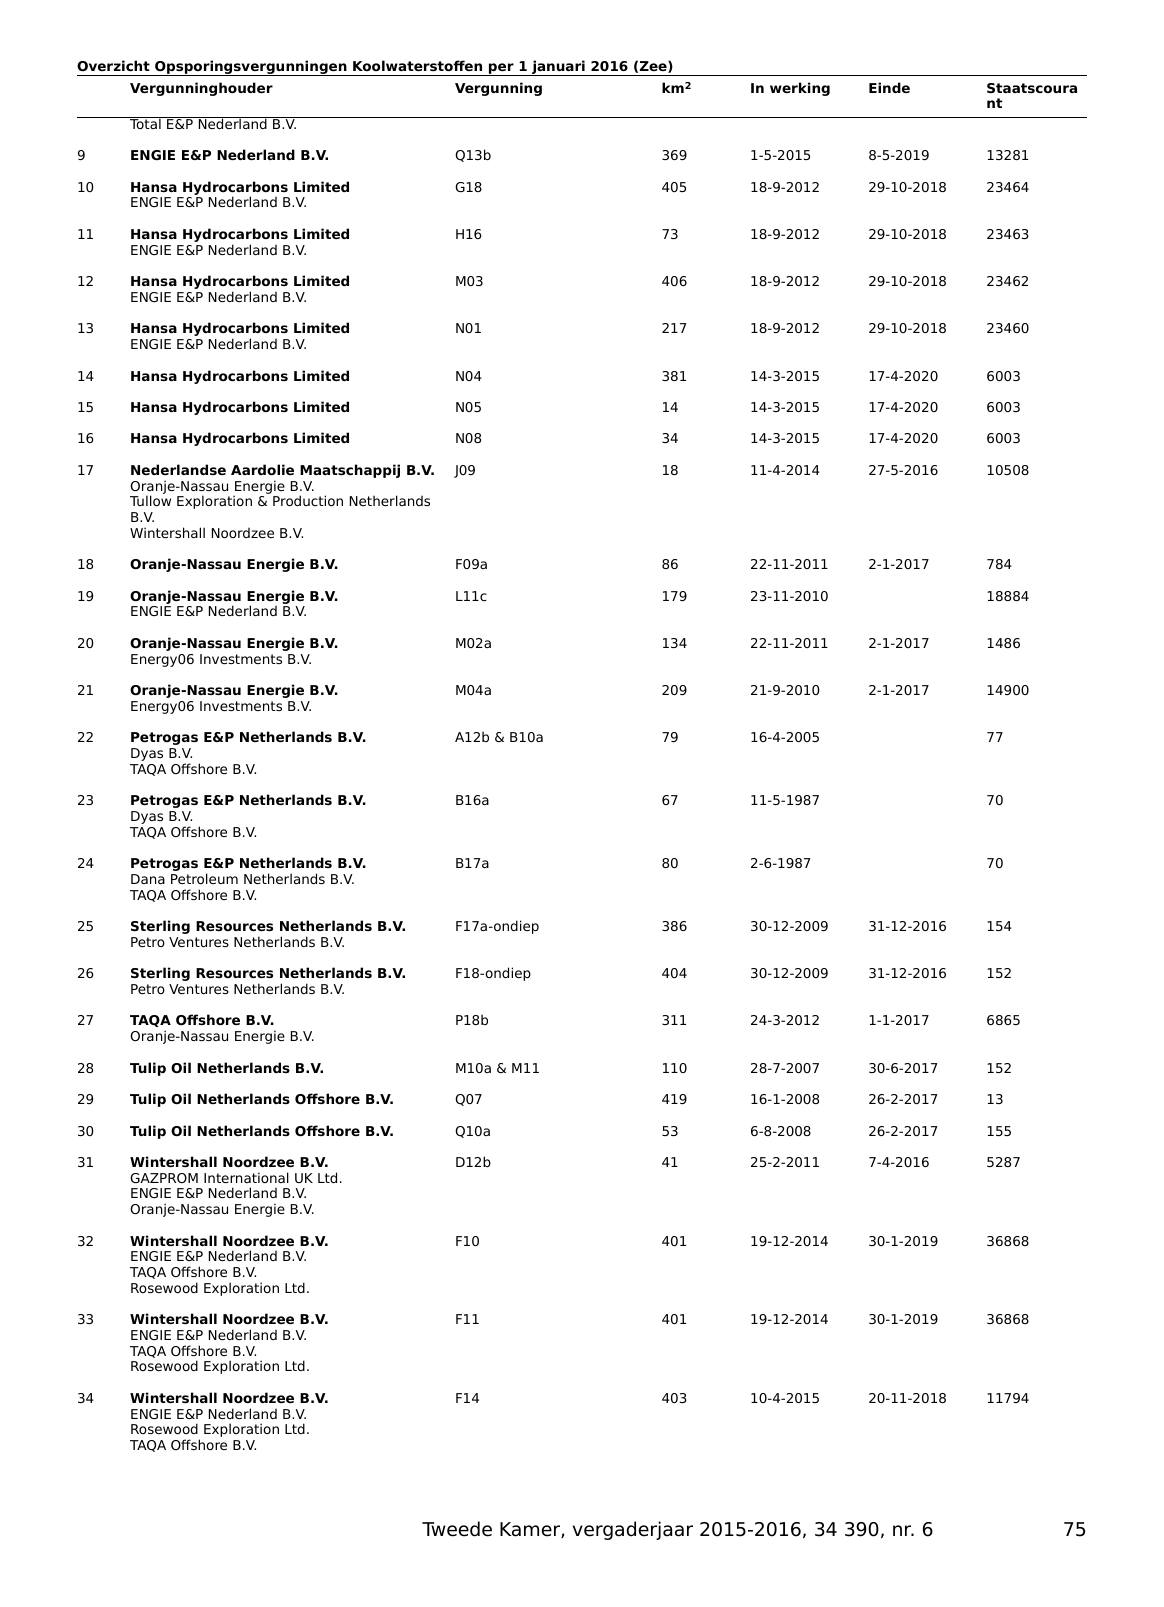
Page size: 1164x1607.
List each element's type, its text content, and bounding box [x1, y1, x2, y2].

table_cell [744, 1171, 862, 1186]
table_cell 23460 [980, 321, 1087, 337]
table_cell [744, 746, 862, 762]
table_cell 17 [77, 463, 124, 478]
table_cell A12b & B10a [449, 730, 655, 746]
table_cell [449, 1265, 655, 1281]
table_cell 28-7-2007 [744, 1060, 862, 1076]
table_cell [862, 1108, 980, 1123]
table_cell 20 [77, 636, 124, 651]
table_cell [449, 950, 655, 966]
table_cell [980, 872, 1087, 887]
table_cell [124, 1296, 449, 1312]
table_cell [655, 1344, 744, 1359]
table_cell [77, 714, 124, 730]
table_cell [77, 416, 124, 431]
table_cell [655, 1438, 744, 1454]
table_cell [744, 133, 862, 148]
table_cell G18 [449, 180, 655, 195]
table_cell 14-3-2015 [744, 368, 862, 384]
table_cell [655, 243, 744, 258]
table_cell [980, 809, 1087, 824]
table_cell 154 [980, 919, 1087, 934]
table_cell [980, 777, 1087, 793]
table_cell F18-ondiep [449, 966, 655, 982]
table_cell [862, 840, 980, 856]
table_cell [744, 1108, 862, 1123]
table_cell ENGIE E&P Nederland B.V. [124, 148, 449, 164]
table_cell [77, 762, 124, 777]
table_cell 17-4-2020 [862, 431, 980, 447]
table_cell 5287 [980, 1155, 1087, 1171]
table_cell Vergunninghouder [124, 76, 449, 117]
table_cell [449, 1438, 655, 1454]
table_cell [449, 1249, 655, 1265]
table_cell [449, 714, 655, 730]
table_cell [77, 1281, 124, 1296]
table_cell [862, 746, 980, 762]
table_cell Petrogas E&P Netherlands B.V. [124, 793, 449, 809]
table_cell km2 [655, 76, 744, 117]
table_cell 67 [655, 793, 744, 809]
table_cell [124, 667, 449, 683]
table_cell Rosewood Exploration Ltd. [124, 1359, 449, 1375]
table_cell [744, 479, 862, 494]
table_cell [449, 479, 655, 494]
table_cell N04 [449, 368, 655, 384]
table_cell [655, 494, 744, 526]
table_cell [124, 353, 449, 368]
table_cell [449, 982, 655, 997]
table_cell [655, 699, 744, 714]
table_cell [77, 872, 124, 887]
table_cell [655, 353, 744, 368]
table_cell [862, 447, 980, 463]
table_cell [449, 935, 655, 950]
table_cell Dana Petroleum Netherlands B.V. [124, 872, 449, 887]
table_cell [862, 699, 980, 714]
table_cell 27-5-2016 [862, 463, 980, 478]
table_cell 6-8-2008 [744, 1123, 862, 1139]
table_cell [449, 1045, 655, 1060]
table_cell 25-2-2011 [744, 1155, 862, 1171]
table_cell [77, 195, 124, 211]
table_cell 18884 [980, 589, 1087, 604]
table_cell [77, 1422, 124, 1438]
table_cell [124, 384, 449, 400]
table_cell [124, 777, 449, 793]
table_cell [862, 118, 980, 132]
table_cell 29 [77, 1092, 124, 1108]
table_cell TAQA Offshore B.V. [124, 1438, 449, 1454]
table_cell [77, 164, 124, 179]
table_cell [77, 258, 124, 274]
table_cell [980, 604, 1087, 620]
table_cell [862, 1139, 980, 1155]
table_cell [77, 777, 124, 793]
table_cell 16 [77, 431, 124, 447]
table_cell [862, 353, 980, 368]
table_cell Hansa Hydrocarbons Limited [124, 431, 449, 447]
table_cell [980, 447, 1087, 463]
table_cell [980, 651, 1087, 667]
table_cell [980, 762, 1087, 777]
table_cell [77, 1076, 124, 1092]
table_cell ENGIE E&P Nederland B.V. [124, 1328, 449, 1343]
table_cell [77, 1139, 124, 1155]
table_cell Sterling Resources Netherlands B.V. [124, 919, 449, 934]
table_cell [744, 620, 862, 636]
table_cell [77, 746, 124, 762]
table_cell 24-3-2012 [744, 1013, 862, 1029]
table_cell TAQA Offshore B.V. [124, 888, 449, 903]
table_cell TAQA Offshore B.V. [124, 1344, 449, 1359]
table_cell [655, 1171, 744, 1186]
table_cell [124, 620, 449, 636]
table_cell [980, 1045, 1087, 1060]
table_cell [744, 950, 862, 966]
table_cell 22-11-2011 [744, 636, 862, 651]
table_cell 22-11-2011 [744, 557, 862, 573]
table_cell [449, 494, 655, 526]
table_cell 152 [980, 1060, 1087, 1076]
table_cell [655, 825, 744, 840]
table_cell [744, 903, 862, 919]
table_cell [655, 1328, 744, 1343]
table_cell [744, 243, 862, 258]
table_cell [862, 541, 980, 557]
table_cell [449, 1108, 655, 1123]
table_cell [744, 1375, 862, 1391]
table_cell M04a [449, 683, 655, 699]
table_cell H16 [449, 227, 655, 242]
table_cell [862, 1218, 980, 1233]
table_cell [744, 1186, 862, 1202]
table_cell [124, 714, 449, 730]
table_cell [449, 699, 655, 714]
table_cell P18b [449, 1013, 655, 1029]
table_cell 406 [655, 274, 744, 290]
table_cell [77, 305, 124, 321]
table_cell Oranje-Nassau Energie B.V. [124, 683, 449, 699]
table_cell [449, 1359, 655, 1375]
table_cell 10-4-2015 [744, 1391, 862, 1406]
table_cell Energy06 Investments B.V. [124, 699, 449, 714]
table_cell [655, 1045, 744, 1060]
table_cell [744, 195, 862, 211]
table_cell [744, 290, 862, 305]
table_cell [862, 589, 980, 604]
table_cell [449, 809, 655, 824]
table_cell [449, 1375, 655, 1391]
table_cell [124, 573, 449, 588]
table_cell Hansa Hydrocarbons Limited [124, 180, 449, 195]
table_cell 11794 [980, 1391, 1087, 1406]
table_cell 80 [655, 856, 744, 872]
table_cell 29-10-2018 [862, 274, 980, 290]
table_cell [862, 620, 980, 636]
table_cell [655, 211, 744, 227]
table_cell [862, 1249, 980, 1265]
table_cell [655, 1076, 744, 1092]
table_cell 1-1-2017 [862, 1013, 980, 1029]
table_cell [744, 840, 862, 856]
table_cell [980, 416, 1087, 431]
table_cell [862, 1375, 980, 1391]
table_cell [862, 1359, 980, 1375]
table_cell [77, 935, 124, 950]
table_cell [77, 1406, 124, 1422]
table_cell 27 [77, 1013, 124, 1029]
table_cell Oranje-Nassau Energie B.V. [124, 589, 449, 604]
table_cell [77, 1359, 124, 1375]
table_cell [449, 1454, 655, 1469]
table_cell [862, 1265, 980, 1281]
table_cell [744, 1344, 862, 1359]
table_cell [744, 573, 862, 588]
table_cell [655, 118, 744, 132]
table_cell [655, 1108, 744, 1123]
table_cell [862, 1454, 980, 1469]
table_cell [744, 998, 862, 1013]
table_cell [980, 825, 1087, 840]
table_cell [744, 651, 862, 667]
table_cell Oranje-Nassau Energie B.V. [124, 636, 449, 651]
table_cell 33 [77, 1312, 124, 1328]
table_cell [862, 1438, 980, 1454]
table_cell [980, 620, 1087, 636]
table_cell 73 [655, 227, 744, 242]
table_cell [744, 416, 862, 431]
table_cell [980, 1218, 1087, 1233]
table_cell Q07 [449, 1092, 655, 1108]
table_cell [744, 1406, 862, 1422]
table_cell [744, 337, 862, 353]
table_cell [655, 1296, 744, 1312]
table_cell Hansa Hydrocarbons Limited [124, 368, 449, 384]
table_cell 18 [655, 463, 744, 478]
table_cell 36868 [980, 1312, 1087, 1328]
table_cell 25 [77, 919, 124, 934]
table_cell Petrogas E&P Netherlands B.V. [124, 856, 449, 872]
table_cell 23-11-2010 [744, 589, 862, 604]
table_cell [980, 494, 1087, 526]
table_cell [744, 888, 862, 903]
table_cell [744, 211, 862, 227]
table_cell [449, 541, 655, 557]
table_cell [77, 903, 124, 919]
table_cell [862, 243, 980, 258]
table_cell 2-6-1987 [744, 856, 862, 872]
table_cell [862, 667, 980, 683]
table_cell [862, 1186, 980, 1202]
table_cell 311 [655, 1013, 744, 1029]
table_cell [862, 856, 980, 872]
table_cell M03 [449, 274, 655, 290]
table_cell [77, 573, 124, 588]
table_cell [655, 1249, 744, 1265]
table_cell [980, 1406, 1087, 1422]
table_cell [862, 384, 980, 400]
table_cell [449, 762, 655, 777]
table_cell [862, 526, 980, 541]
table_cell 34 [655, 431, 744, 447]
table_cell ENGIE E&P Nederland B.V. [124, 243, 449, 258]
table_cell 14-3-2015 [744, 400, 862, 416]
table_cell 152 [980, 966, 1087, 982]
table_cell 155 [980, 1123, 1087, 1139]
table_cell [980, 258, 1087, 274]
table_cell [655, 416, 744, 431]
table_cell [744, 1359, 862, 1375]
table_cell [980, 573, 1087, 588]
table_cell [77, 1344, 124, 1359]
table_cell Nederlandse Aardolie Maatschappij B.V. [124, 463, 449, 478]
table_cell 9 [77, 148, 124, 164]
table_cell Petro Ventures Netherlands B.V. [124, 935, 449, 950]
table_cell [862, 1422, 980, 1438]
table_cell Q13b [449, 148, 655, 164]
table_cell [744, 1076, 862, 1092]
table_cell [980, 1076, 1087, 1092]
table_cell [77, 1045, 124, 1060]
table_cell [449, 164, 655, 179]
table_cell 369 [655, 148, 744, 164]
table_cell GAZPROM International UK Ltd. [124, 1171, 449, 1186]
table_cell [862, 1406, 980, 1422]
table_cell [744, 1249, 862, 1265]
table_cell [744, 1045, 862, 1060]
table_cell [77, 620, 124, 636]
table_cell [655, 1139, 744, 1155]
table_cell 30 [77, 1123, 124, 1139]
table_cell 29-10-2018 [862, 227, 980, 242]
table_cell B17a [449, 856, 655, 872]
table_cell [862, 1281, 980, 1296]
table_cell [77, 1108, 124, 1123]
table_cell [980, 133, 1087, 148]
table_cell [862, 164, 980, 179]
table_cell [862, 195, 980, 211]
table_cell [77, 1296, 124, 1312]
table_cell F17a-ondiep [449, 919, 655, 934]
table_cell [744, 1422, 862, 1438]
table_cell L11c [449, 589, 655, 604]
table_cell 18 [77, 557, 124, 573]
table_cell [980, 164, 1087, 179]
table_cell [655, 1422, 744, 1438]
table_cell TAQA Offshore B.V. [124, 1013, 449, 1029]
table_cell 784 [980, 557, 1087, 573]
table_cell [980, 1328, 1087, 1343]
table_cell [77, 1328, 124, 1343]
table_cell [655, 888, 744, 903]
table_cell [744, 494, 862, 526]
table_cell [655, 1454, 744, 1469]
table_cell [449, 651, 655, 667]
table_cell [124, 1454, 449, 1469]
table_cell [862, 1171, 980, 1186]
table_cell [744, 809, 862, 824]
table_cell D12b [449, 1155, 655, 1171]
table_cell N05 [449, 400, 655, 416]
table_cell 18-9-2012 [744, 274, 862, 290]
table_cell [449, 888, 655, 903]
table_cell Hansa Hydrocarbons Limited [124, 274, 449, 290]
table_cell 53 [655, 1123, 744, 1139]
table_cell 23 [77, 793, 124, 809]
table_cell 32 [77, 1234, 124, 1249]
table_cell 6003 [980, 368, 1087, 384]
table_cell [980, 211, 1087, 227]
table_cell ENGIE E&P Nederland B.V. [124, 290, 449, 305]
table_cell [744, 872, 862, 887]
table_cell F10 [449, 1234, 655, 1249]
table_cell F14 [449, 1391, 655, 1406]
table_cell [124, 1375, 449, 1391]
table_cell F11 [449, 1312, 655, 1328]
table_cell [980, 337, 1087, 353]
table_cell [744, 1139, 862, 1155]
table_cell 29-10-2018 [862, 180, 980, 195]
table_cell Staatscourant [980, 76, 1087, 117]
table_cell [655, 651, 744, 667]
table_cell [980, 1296, 1087, 1312]
table_cell 18-9-2012 [744, 227, 862, 242]
table_cell [449, 1422, 655, 1438]
table_cell 30-1-2019 [862, 1312, 980, 1328]
table_cell [655, 982, 744, 997]
table_cell 16-4-2005 [744, 730, 862, 746]
table_cell ENGIE E&P Nederland B.V. [124, 1249, 449, 1265]
table_cell [980, 526, 1087, 541]
table_cell 11-4-2014 [744, 463, 862, 478]
table_cell [655, 133, 744, 148]
table_cell [449, 243, 655, 258]
table_cell 179 [655, 589, 744, 604]
table_cell [449, 1344, 655, 1359]
table_cell [744, 447, 862, 463]
table_cell 217 [655, 321, 744, 337]
table_cell Hansa Hydrocarbons Limited [124, 227, 449, 242]
table_cell [744, 1454, 862, 1469]
table_cell [655, 1406, 744, 1422]
table_cell [862, 305, 980, 321]
table_cell 2-1-2017 [862, 557, 980, 573]
table_cell [980, 667, 1087, 683]
table_cell [77, 133, 124, 148]
table_cell [862, 1076, 980, 1092]
table_cell [655, 337, 744, 353]
table_cell [124, 447, 449, 463]
table_cell [862, 211, 980, 227]
table_cell 13 [77, 321, 124, 337]
table_cell [980, 1202, 1087, 1218]
table_cell [449, 118, 655, 132]
table_cell [124, 211, 449, 227]
table_cell [980, 1265, 1087, 1281]
table_cell [862, 1045, 980, 1060]
table_cell 403 [655, 1391, 744, 1406]
table_cell [744, 305, 862, 321]
table_cell [77, 541, 124, 557]
table_cell [77, 888, 124, 903]
table_cell [77, 290, 124, 305]
table_cell 70 [980, 856, 1087, 872]
table_cell ENGIE E&P Nederland B.V. [124, 337, 449, 353]
table_cell Oranje-Nassau Energie B.V. [124, 557, 449, 573]
table_cell [449, 353, 655, 368]
table_cell [862, 872, 980, 887]
table_cell 26-2-2017 [862, 1092, 980, 1108]
table_cell 14 [655, 400, 744, 416]
table_cell [862, 809, 980, 824]
table_cell [862, 1344, 980, 1359]
table_cell [744, 935, 862, 950]
table_cell 17-4-2020 [862, 368, 980, 384]
table_cell 14900 [980, 683, 1087, 699]
table_cell [744, 258, 862, 274]
table_cell [124, 258, 449, 274]
table_cell [744, 1296, 862, 1312]
table_cell 31 [77, 1155, 124, 1171]
table_cell 19-12-2014 [744, 1234, 862, 1249]
table_cell 18-9-2012 [744, 180, 862, 195]
table_cell ENGIE E&P Nederland B.V. [124, 195, 449, 211]
table_cell [744, 526, 862, 541]
table_cell [980, 1422, 1087, 1438]
table_cell TAQA Offshore B.V. [124, 825, 449, 840]
table_cell [77, 825, 124, 840]
table_cell [77, 1186, 124, 1202]
table_cell [744, 982, 862, 997]
table_cell [655, 950, 744, 966]
table_cell [655, 1375, 744, 1391]
table_cell [744, 762, 862, 777]
table_cell [862, 337, 980, 353]
table_cell Dyas B.V. [124, 746, 449, 762]
table_cell [77, 447, 124, 463]
table_cell [980, 1344, 1087, 1359]
table_cell [77, 604, 124, 620]
table_cell [77, 982, 124, 997]
table_cell [862, 903, 980, 919]
table_cell [862, 762, 980, 777]
table_cell [77, 1171, 124, 1186]
table_cell [655, 164, 744, 179]
table_cell [862, 479, 980, 494]
table_cell Dyas B.V. [124, 809, 449, 824]
table_cell [862, 777, 980, 793]
table_cell [862, 1029, 980, 1045]
table_cell [862, 290, 980, 305]
table_cell ENGIE E&P Nederland B.V. [124, 1186, 449, 1202]
table_cell [980, 384, 1087, 400]
table_cell N08 [449, 431, 655, 447]
table_cell [449, 1076, 655, 1092]
table_cell [980, 1454, 1087, 1469]
table_cell [862, 416, 980, 431]
table_cell [655, 1281, 744, 1296]
table_cell [449, 746, 655, 762]
table_cell 8-5-2019 [862, 148, 980, 164]
table_cell Tulip Oil Netherlands Offshore B.V. [124, 1123, 449, 1139]
table_cell [862, 258, 980, 274]
table_cell [980, 746, 1087, 762]
table_cell [655, 604, 744, 620]
table_cell [655, 541, 744, 557]
table_cell [655, 809, 744, 824]
table_cell [980, 1171, 1087, 1186]
table_cell [980, 1281, 1087, 1296]
table_cell Oranje-Nassau Energie B.V. [124, 1029, 449, 1045]
table_cell Tullow Exploration & Production Netherlands B.V. [124, 494, 449, 526]
table_cell [862, 573, 980, 588]
table_cell [449, 604, 655, 620]
table_cell Wintershall Noordzee B.V. [124, 1234, 449, 1249]
table_cell [449, 211, 655, 227]
table_cell [655, 998, 744, 1013]
table_cell [980, 888, 1087, 903]
table_cell [449, 384, 655, 400]
table_cell 26 [77, 966, 124, 982]
table_cell [862, 888, 980, 903]
table_cell [449, 667, 655, 683]
table_cell [744, 825, 862, 840]
table_cell 110 [655, 1060, 744, 1076]
table_cell [124, 1076, 449, 1092]
table_cell [980, 118, 1087, 132]
table_cell Einde [862, 76, 980, 117]
table_cell [77, 998, 124, 1013]
table_cell [862, 651, 980, 667]
table_cell [655, 195, 744, 211]
table_cell 28 [77, 1060, 124, 1076]
table_cell [980, 1359, 1087, 1375]
table_cell [655, 714, 744, 730]
table_cell In werking [744, 76, 862, 117]
table_cell 23463 [980, 227, 1087, 242]
table_cell [449, 1186, 655, 1202]
table_cell 22 [77, 730, 124, 746]
table_cell 6003 [980, 431, 1087, 447]
table_cell [77, 211, 124, 227]
table_cell 401 [655, 1312, 744, 1328]
table_cell [77, 76, 124, 117]
table_cell Vergunning [449, 76, 655, 117]
table_cell M10a & M11 [449, 1060, 655, 1076]
table_cell [744, 1438, 862, 1454]
table_cell N01 [449, 321, 655, 337]
table_cell [862, 793, 980, 809]
table_cell [862, 935, 980, 950]
table_cell 2-1-2017 [862, 636, 980, 651]
table_cell [980, 950, 1087, 966]
table_cell [449, 620, 655, 636]
table_cell [655, 258, 744, 274]
table_cell [655, 1265, 744, 1281]
table_cell Wintershall Noordzee B.V. [124, 1312, 449, 1328]
table_cell Hansa Hydrocarbons Limited [124, 400, 449, 416]
table_cell 386 [655, 919, 744, 934]
table_cell [77, 526, 124, 541]
table_cell 41 [655, 1155, 744, 1171]
table_cell Wintershall Noordzee B.V. [124, 526, 449, 541]
table_cell 404 [655, 966, 744, 982]
table_cell [449, 998, 655, 1013]
table_cell [862, 982, 980, 997]
table_cell [980, 479, 1087, 494]
table_cell [980, 1029, 1087, 1045]
table_cell 405 [655, 180, 744, 195]
table_cell 401 [655, 1234, 744, 1249]
table_cell [449, 777, 655, 793]
table_cell [980, 1249, 1087, 1265]
table_cell [449, 1139, 655, 1155]
table_cell 70 [980, 793, 1087, 809]
table_cell [77, 1218, 124, 1233]
table_cell [77, 384, 124, 400]
table_cell 24 [77, 856, 124, 872]
table_cell [449, 1406, 655, 1422]
table_cell [655, 762, 744, 777]
table_cell [862, 825, 980, 840]
table_cell [124, 903, 449, 919]
table_cell [980, 1108, 1087, 1123]
table_cell [655, 447, 744, 463]
table_cell [744, 384, 862, 400]
table_cell [124, 1045, 449, 1060]
table_cell 30-12-2009 [744, 966, 862, 982]
table_cell [744, 604, 862, 620]
table_cell Oranje-Nassau Energie B.V. [124, 1202, 449, 1218]
table_cell [449, 133, 655, 148]
table_cell 14 [77, 368, 124, 384]
table_cell [980, 935, 1087, 950]
table_cell J09 [449, 463, 655, 478]
table_cell [449, 1218, 655, 1233]
table_cell [124, 541, 449, 557]
table_cell 36868 [980, 1234, 1087, 1249]
table_cell 31-12-2016 [862, 966, 980, 982]
table_cell Q10a [449, 1123, 655, 1139]
table_cell [655, 777, 744, 793]
table_cell [980, 714, 1087, 730]
table_cell [744, 1328, 862, 1343]
table_cell [980, 699, 1087, 714]
table_cell [862, 1202, 980, 1218]
table_cell Wintershall Noordzee B.V. [124, 1391, 449, 1406]
table_cell 23462 [980, 274, 1087, 290]
table_cell 209 [655, 683, 744, 699]
table_cell [655, 840, 744, 856]
table_cell [744, 118, 862, 132]
table_cell Petro Ventures Netherlands B.V. [124, 982, 449, 997]
table_cell [980, 541, 1087, 557]
table_cell [124, 998, 449, 1013]
table_cell [449, 1202, 655, 1218]
table_cell [655, 479, 744, 494]
table_cell [449, 258, 655, 274]
table_cell [449, 825, 655, 840]
table_cell [449, 1029, 655, 1045]
table_cell [449, 872, 655, 887]
table_cell [77, 1249, 124, 1265]
table_cell [744, 1029, 862, 1045]
table_cell [124, 1139, 449, 1155]
table_cell [449, 1296, 655, 1312]
table_cell [77, 1454, 124, 1469]
table_cell 13281 [980, 148, 1087, 164]
table_cell 13 [980, 1092, 1087, 1108]
table_cell [744, 714, 862, 730]
table_cell [449, 903, 655, 919]
table_cell [980, 998, 1087, 1013]
table_cell [655, 903, 744, 919]
table_cell 7-4-2016 [862, 1155, 980, 1171]
table_cell [655, 746, 744, 762]
table_cell [980, 305, 1087, 321]
table_cell Total E&P Nederland B.V. [124, 118, 449, 132]
table_cell 6865 [980, 1013, 1087, 1029]
table_cell [862, 730, 980, 746]
table_cell TAQA Offshore B.V. [124, 762, 449, 777]
table_cell B16a [449, 793, 655, 809]
table_cell 15 [77, 400, 124, 416]
table_cell Sterling Resources Netherlands B.V. [124, 966, 449, 982]
table_cell ENGIE E&P Nederland B.V. [124, 1406, 449, 1422]
table_cell Energy06 Investments B.V. [124, 651, 449, 667]
table_cell [77, 1375, 124, 1391]
table_cell [124, 305, 449, 321]
table_cell 11-5-1987 [744, 793, 862, 809]
table_cell [124, 1218, 449, 1233]
table_cell [980, 903, 1087, 919]
table_cell [77, 1438, 124, 1454]
table_cell 19 [77, 589, 124, 604]
table_cell [449, 1328, 655, 1343]
table_cell 79 [655, 730, 744, 746]
table_cell 26-2-2017 [862, 1123, 980, 1139]
table_cell [77, 1029, 124, 1045]
table_cell 1-5-2015 [744, 148, 862, 164]
table_cell [77, 1265, 124, 1281]
table_cell Petrogas E&P Netherlands B.V. [124, 730, 449, 746]
table_cell 134 [655, 636, 744, 651]
table_cell [980, 1186, 1087, 1202]
table_cell [980, 243, 1087, 258]
table_cell [124, 1108, 449, 1123]
table_cell [77, 950, 124, 966]
table_cell [124, 164, 449, 179]
table_cell [77, 243, 124, 258]
table_cell [744, 667, 862, 683]
table_cell [655, 1218, 744, 1233]
table_cell [862, 998, 980, 1013]
table_cell [655, 1029, 744, 1045]
table_cell [77, 118, 124, 132]
table_cell [862, 950, 980, 966]
table_cell [980, 840, 1087, 856]
table_cell Tulip Oil Netherlands Offshore B.V. [124, 1092, 449, 1108]
table_cell [449, 840, 655, 856]
table_cell 1486 [980, 636, 1087, 651]
table_cell [77, 1202, 124, 1218]
table_cell [77, 479, 124, 494]
table_cell 20-11-2018 [862, 1391, 980, 1406]
table_cell [862, 1328, 980, 1343]
table_cell [77, 353, 124, 368]
table_cell [744, 1218, 862, 1233]
table_cell Hansa Hydrocarbons Limited [124, 321, 449, 337]
table_cell [655, 872, 744, 887]
table_cell Oranje-Nassau Energie B.V. [124, 479, 449, 494]
table_cell [77, 809, 124, 824]
table_cell [655, 667, 744, 683]
table_cell [980, 1375, 1087, 1391]
table_cell [862, 494, 980, 526]
table_cell [77, 699, 124, 714]
table_cell [862, 133, 980, 148]
table_cell 30-6-2017 [862, 1060, 980, 1076]
table_cell [77, 840, 124, 856]
table_cell [655, 620, 744, 636]
table_cell 30-12-2009 [744, 919, 862, 934]
table_cell [449, 1171, 655, 1186]
table_cell [449, 337, 655, 353]
table_cell 12 [77, 274, 124, 290]
table_cell [449, 195, 655, 211]
table_cell [980, 290, 1087, 305]
table_cell 21 [77, 683, 124, 699]
table_cell 29-10-2018 [862, 321, 980, 337]
table_cell 2-1-2017 [862, 683, 980, 699]
table_cell [744, 1265, 862, 1281]
table_cell [655, 1186, 744, 1202]
table_cell Rosewood Exploration Ltd. [124, 1422, 449, 1438]
table_cell [449, 305, 655, 321]
table_cell [124, 416, 449, 431]
table_cell 19-12-2014 [744, 1312, 862, 1328]
table_cell [449, 526, 655, 541]
table_cell [124, 133, 449, 148]
table_cell [744, 353, 862, 368]
table_cell [862, 1296, 980, 1312]
table_cell [980, 1139, 1087, 1155]
table_cell [655, 290, 744, 305]
table_cell [449, 290, 655, 305]
table_cell [449, 447, 655, 463]
table_cell 381 [655, 368, 744, 384]
table_cell [744, 164, 862, 179]
table_cell Wintershall Noordzee B.V. [124, 1155, 449, 1171]
table_cell 16-1-2008 [744, 1092, 862, 1108]
table_cell [744, 777, 862, 793]
table_cell [655, 573, 744, 588]
table_cell [655, 1202, 744, 1218]
table_cell ENGIE E&P Nederland B.V. [124, 604, 449, 620]
table_cell [980, 1438, 1087, 1454]
table_cell [77, 494, 124, 526]
table_cell 10 [77, 180, 124, 195]
table_cell TAQA Offshore B.V. [124, 1265, 449, 1281]
table_cell 21-9-2010 [744, 683, 862, 699]
table_cell 18-9-2012 [744, 321, 862, 337]
table_cell [77, 667, 124, 683]
table_cell 17-4-2020 [862, 400, 980, 416]
table_cell 31-12-2016 [862, 919, 980, 934]
table_cell 23464 [980, 180, 1087, 195]
table_cell [449, 1281, 655, 1296]
table_cell [77, 651, 124, 667]
table_cell Rosewood Exploration Ltd. [124, 1281, 449, 1296]
table_cell 11 [77, 227, 124, 242]
table_cell 34 [77, 1391, 124, 1406]
table_cell 10508 [980, 463, 1087, 478]
table_cell [449, 573, 655, 588]
table_cell [124, 950, 449, 966]
table_cell [862, 714, 980, 730]
table_cell 14-3-2015 [744, 431, 862, 447]
table_cell [449, 416, 655, 431]
table_cell [744, 699, 862, 714]
table_cell 419 [655, 1092, 744, 1108]
table_cell 6003 [980, 400, 1087, 416]
table_cell Tulip Oil Netherlands B.V. [124, 1060, 449, 1076]
table_cell [862, 604, 980, 620]
table_cell [980, 353, 1087, 368]
table_cell [744, 1281, 862, 1296]
table_cell [77, 337, 124, 353]
table_cell 86 [655, 557, 744, 573]
table_cell [655, 1359, 744, 1375]
table_cell M02a [449, 636, 655, 651]
table_cell [655, 935, 744, 950]
table_cell [655, 384, 744, 400]
table_cell [980, 195, 1087, 211]
table_cell [744, 1202, 862, 1218]
table_header Overzicht Opsporingsvergunningen Koolwaterstoffen per 1 januari 2016 (Zee) [77, 59, 1087, 75]
table_cell 77 [980, 730, 1087, 746]
table_cell 30-1-2019 [862, 1234, 980, 1249]
table_cell [744, 541, 862, 557]
table_cell F09a [449, 557, 655, 573]
table_cell [124, 840, 449, 856]
table_cell [655, 305, 744, 321]
table_cell [980, 982, 1087, 997]
table_cell [655, 526, 744, 541]
